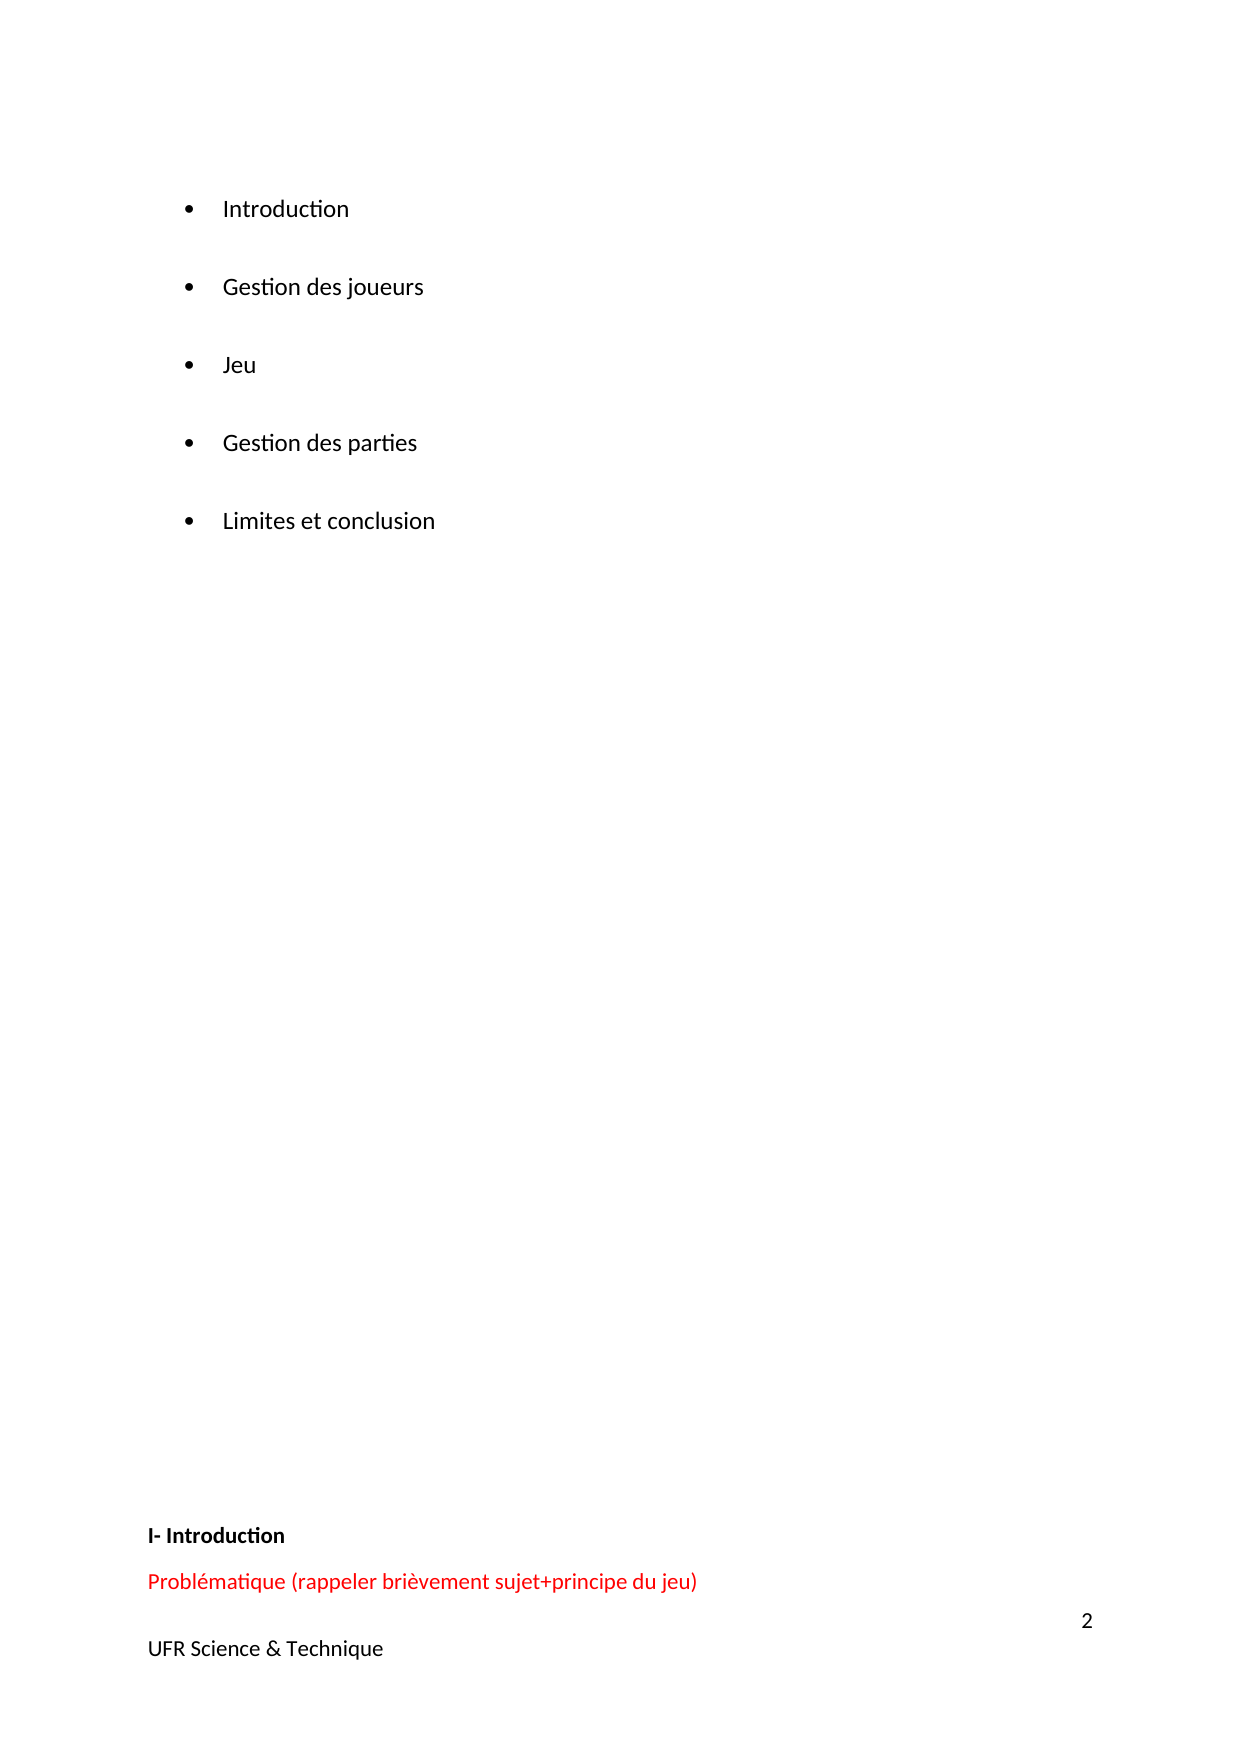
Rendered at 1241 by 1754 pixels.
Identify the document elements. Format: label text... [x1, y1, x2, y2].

list Gestion des parties [185, 427, 1093, 487]
text Problématique (rappeler brièvement sujet+principe du jeu) [148, 1567, 1093, 1595]
text I- Introduction [148, 1521, 1093, 1549]
list Introduction [185, 194, 1093, 253]
list Limites et conclusion [185, 505, 1093, 536]
list Gestion des joueurs [185, 272, 1093, 331]
list Jeu [185, 349, 1093, 409]
